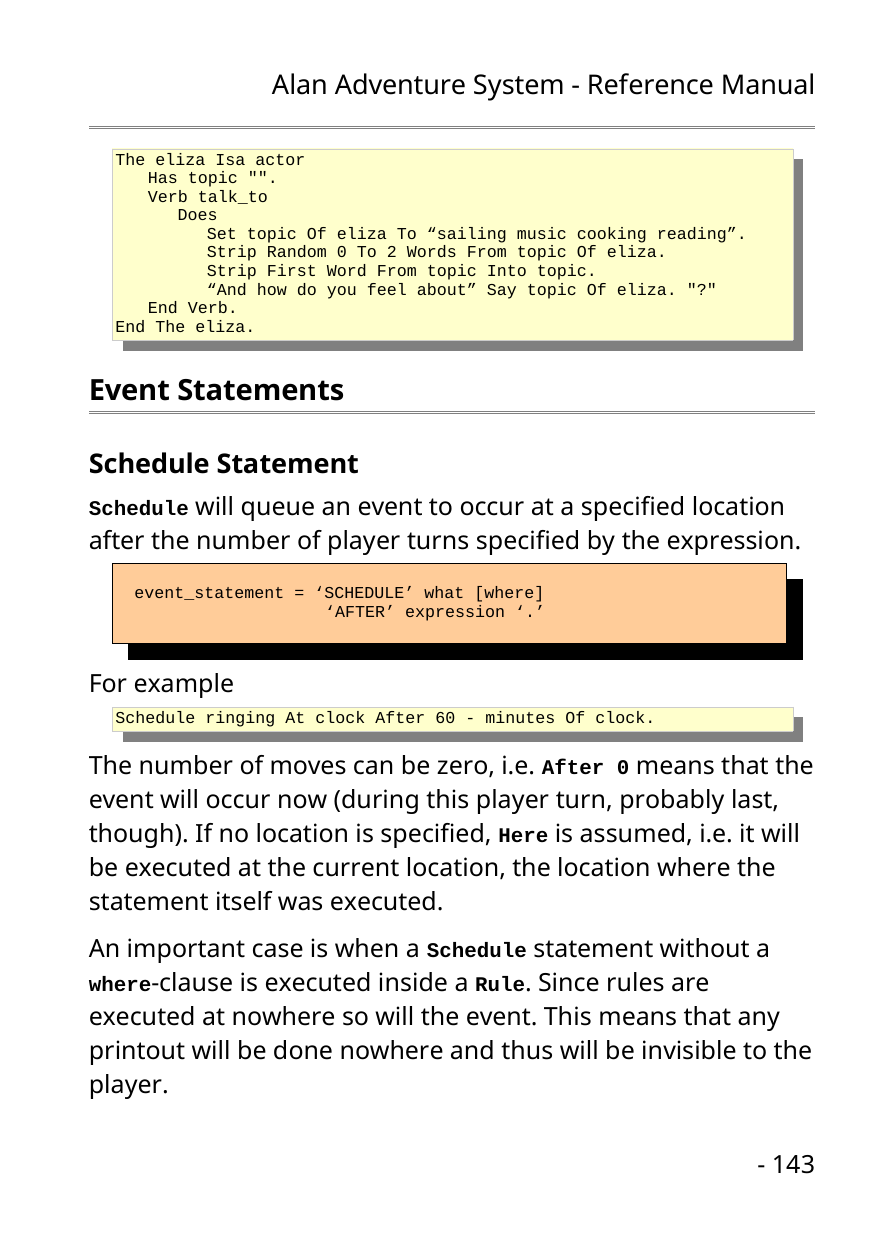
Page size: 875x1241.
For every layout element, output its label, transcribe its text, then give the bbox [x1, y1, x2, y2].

text For example [88, 666, 815, 700]
text Verb talk_to Does Set topic Of eliza To “sailing music cooking reading”. Strip Random 0 To 2 Words From topic Of eliza. Strip First Word From topic Into topic. “And how do you feel about” Say topic Of eliza. "?" End Verb. [113, 186, 793, 315]
text End The eliza. [113, 315, 793, 340]
subtitle Schedule Statement [88, 444, 815, 482]
text Schedule ringing At clock After 60 - minutes Of clock. [113, 708, 793, 731]
text event_statement = ‘SCHEDULE’ what [where] ‘AFTER’ expression ‘.’ [113, 564, 786, 643]
subtitle Event Statements [88, 369, 815, 413]
text The number of moves can be zero, i.e. After 0 means that the event will occur now (during this player turn, probably last, though). If no location is specified, Here is as­sumed, i.e. it will be executed at the current location, the location where the statement itself was executed. [88, 748, 815, 918]
text The eliza Isa actor Has topic "". [113, 150, 793, 186]
text An important case is when a Schedule statement without a where-clause is executed inside a Rule. Since rules are executed at nowhere so will the event. This means that any printout will be done nowhere and thus will be invisible to the player. [88, 931, 815, 1101]
text Schedule will queue an event to occur at a specified location after the number of player turns specified by the expression. [88, 489, 815, 557]
